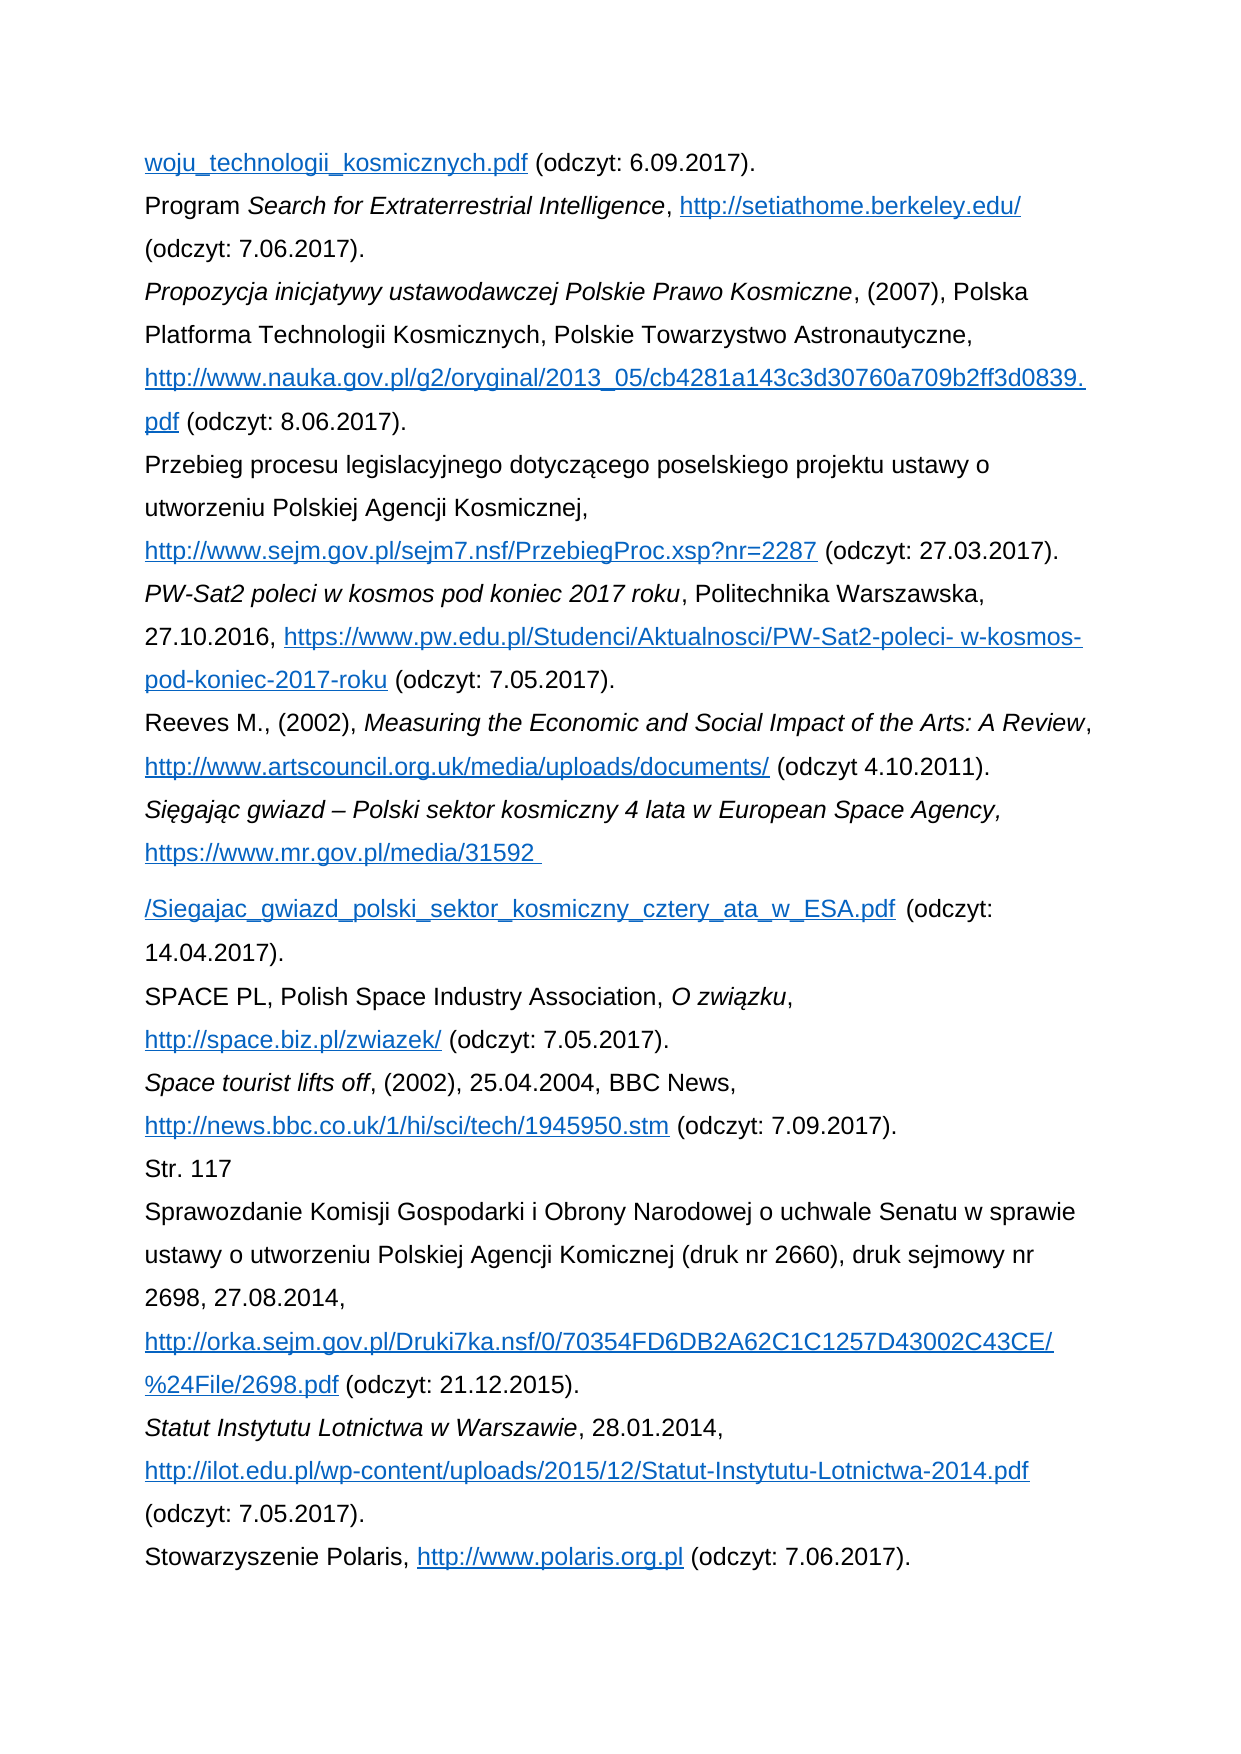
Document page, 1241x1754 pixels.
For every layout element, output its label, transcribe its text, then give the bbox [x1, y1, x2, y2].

text Przebieg procesu legislacyjnego dotyczącego poselskiego projektu ustawy o utworzeniu Polskiej Agencji Kosmicznej, http://www.sejm.gov.pl/sejm7.nsf/PrzebiegProc.xsp?nr=2287 (odczyt: 27.03.2017). [144, 449, 1096, 564]
text Str. 117 [144, 1154, 1096, 1183]
text Reeves M., (2002), Measuring the Economic and Social Impact of the Arts: A Review, http://www.artscouncil.org.uk/media/uploads/documents/ (odczyt 4.10.2011). [144, 708, 1096, 780]
text Statut Instytutu Lotnictwa w Warszawie, 28.01.2014, http://ilot.edu.pl/wp-content/uploads/2015/12/Statut-Instytutu-Lotnictwa-2014.pdf (odczyt: 7.05.2017). [144, 1413, 1096, 1528]
text Propozycja inicjatywy ustawodawczej Polskie Prawo Kosmiczne, (2007), Polska Platforma Technologii Kosmicznych, Polskie Towarzystwo Astronautyczne, http://www.nauka.gov.pl/g2/oryginal/2013_05/cb4281a143c3d30760a709b2ff3d0839.pdf (odczyt: 8.06.2017). [144, 277, 1096, 435]
text SPACE PL, Polish Space Industry Association, O związku, http://space.biz.pl/zwiazek/ (odczyt: 7.05.2017). [144, 982, 1096, 1053]
text Sprawozdanie Komisji Gospodarki i Obrony Narodowej o uchwale Senatu w sprawie ustawy o utworzeniu Polskiej Agencji Komicznej (druk nr 2660), druk sejmowy nr 2698, 27.08.2014, http://orka.sejm.gov.pl/Druki7ka.nsf/0/70354FD6DB2A62C1C1257D43002C43CE/%24File/2698.pdf (odczyt: 21.12.2015). [144, 1197, 1096, 1398]
text woju_technologii_kosmicznych.pdf (odczyt: 6.09.2017). [144, 148, 1096, 176]
text Sięgając gwiazd – Polski sektor kosmiczny 4 lata w European Space Agency, https://www.mr.gov.pl/media/31592 /Siegajac_gwiazd_polski_sektor_kosmiczny_cztery_ata_w_ESA.pdf (odczyt: 14.04.2017). [144, 794, 1096, 967]
text Program Search for Extraterrestrial Intelligence, http://setiathome.berkeley.edu/ (odczyt: 7.06.2017). [144, 191, 1096, 263]
text Space tourist lifts off, (2002), 25.04.2004, BBC News, http://news.bbc.co.uk/1/hi/sci/tech/1945950.stm (odczyt: 7.09.2017). [144, 1068, 1096, 1140]
text PW-Sat2 poleci w kosmos pod koniec 2017 roku, Politechnika Warszawska, 27.10.2016, https://www.pw.edu.pl/Studenci/Aktualnosci/PW-Sat2-poleci- w-kosmos-pod-koniec-2017-roku (odczyt: 7.05.2017). [144, 579, 1096, 694]
text Stowarzyszenie Polaris, http://www.polaris.org.pl (odczyt: 7.06.2017). [144, 1542, 1096, 1571]
